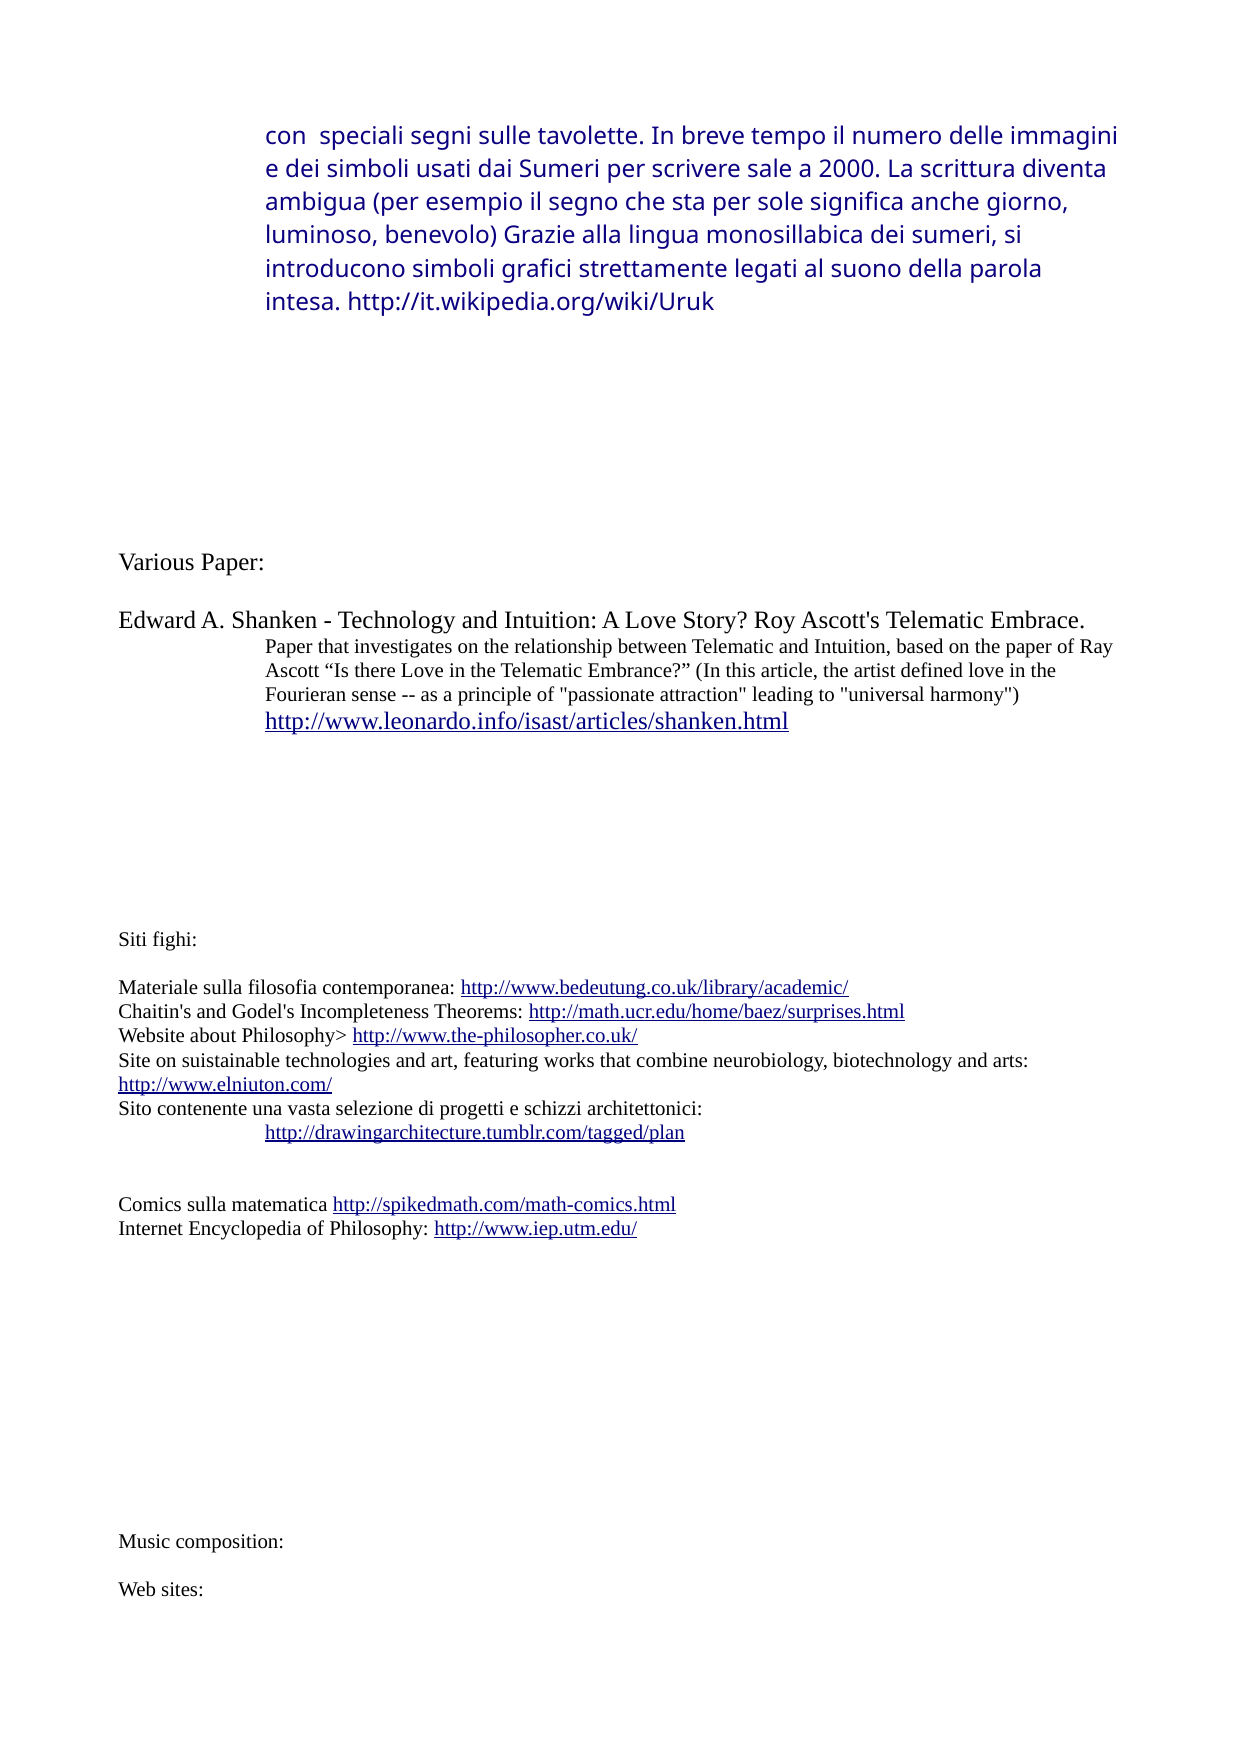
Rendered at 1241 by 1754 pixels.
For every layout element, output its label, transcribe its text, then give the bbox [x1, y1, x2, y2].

text Edward A. Shanken - Technology and Intuition: A Love Story? Roy Ascott's Telematic Embrace. Paper that investigates on the relationship between Telematic and Intuition, based on the paper of Ray Ascott “Is there Love in the Telematic Embrance?” (In this article, the artist defined love in the Fourieran sense -- as a principle of "passionate attraction" leading to "universal harmony") http://www.leonardo.info/isast/articles/shanken.html [118, 605, 1122, 735]
text Sito contenente una vasta selezione di progetti e schizzi architettonici: http://drawingarchitecture.tumblr.com/tagged/plan [118, 1096, 1122, 1144]
text Siti fighi: [118, 927, 1122, 951]
text Materiale sulla filosofia contemporanea: http://www.bedeutung.co.uk/library/academic/ [118, 975, 1122, 999]
text Comics sulla matematica http://spikedmath.com/math-comics.html [118, 1192, 1122, 1216]
text Website about Philosophy> http://www.the-philosopher.co.uk/ [118, 1023, 1122, 1047]
text Internet Encyclopedia of Philosophy: http://www.iep.utm.edu/ [118, 1216, 1122, 1240]
text con speciali segni sulle tavolette. In breve tempo il numero delle immagini e dei simboli usati dai Sumeri per scrivere sale a 2000. La scrittura diventa ambigua (per esempio il segno che sta per sole significa anche giorno, luminoso, benevolo) Grazie alla lingua monosillabica dei sumeri, si introducono simboli grafici strettamente legati al suono della parola intesa. http://it.wikipedia.org/wiki/Uruk [118, 118, 1122, 317]
text Various Paper: [118, 547, 1122, 576]
text Chaitin's and Godel's Incompleteness Theorems: http://math.ucr.edu/home/baez/surprises.html [118, 999, 1122, 1023]
text Site on suistainable technologies and art, featuring works that combine neurobiology, biotechnology and arts: http://www.elniuton.com/ [118, 1047, 1122, 1096]
text Music composition: [118, 1529, 1122, 1553]
text Web sites: [118, 1577, 1122, 1601]
